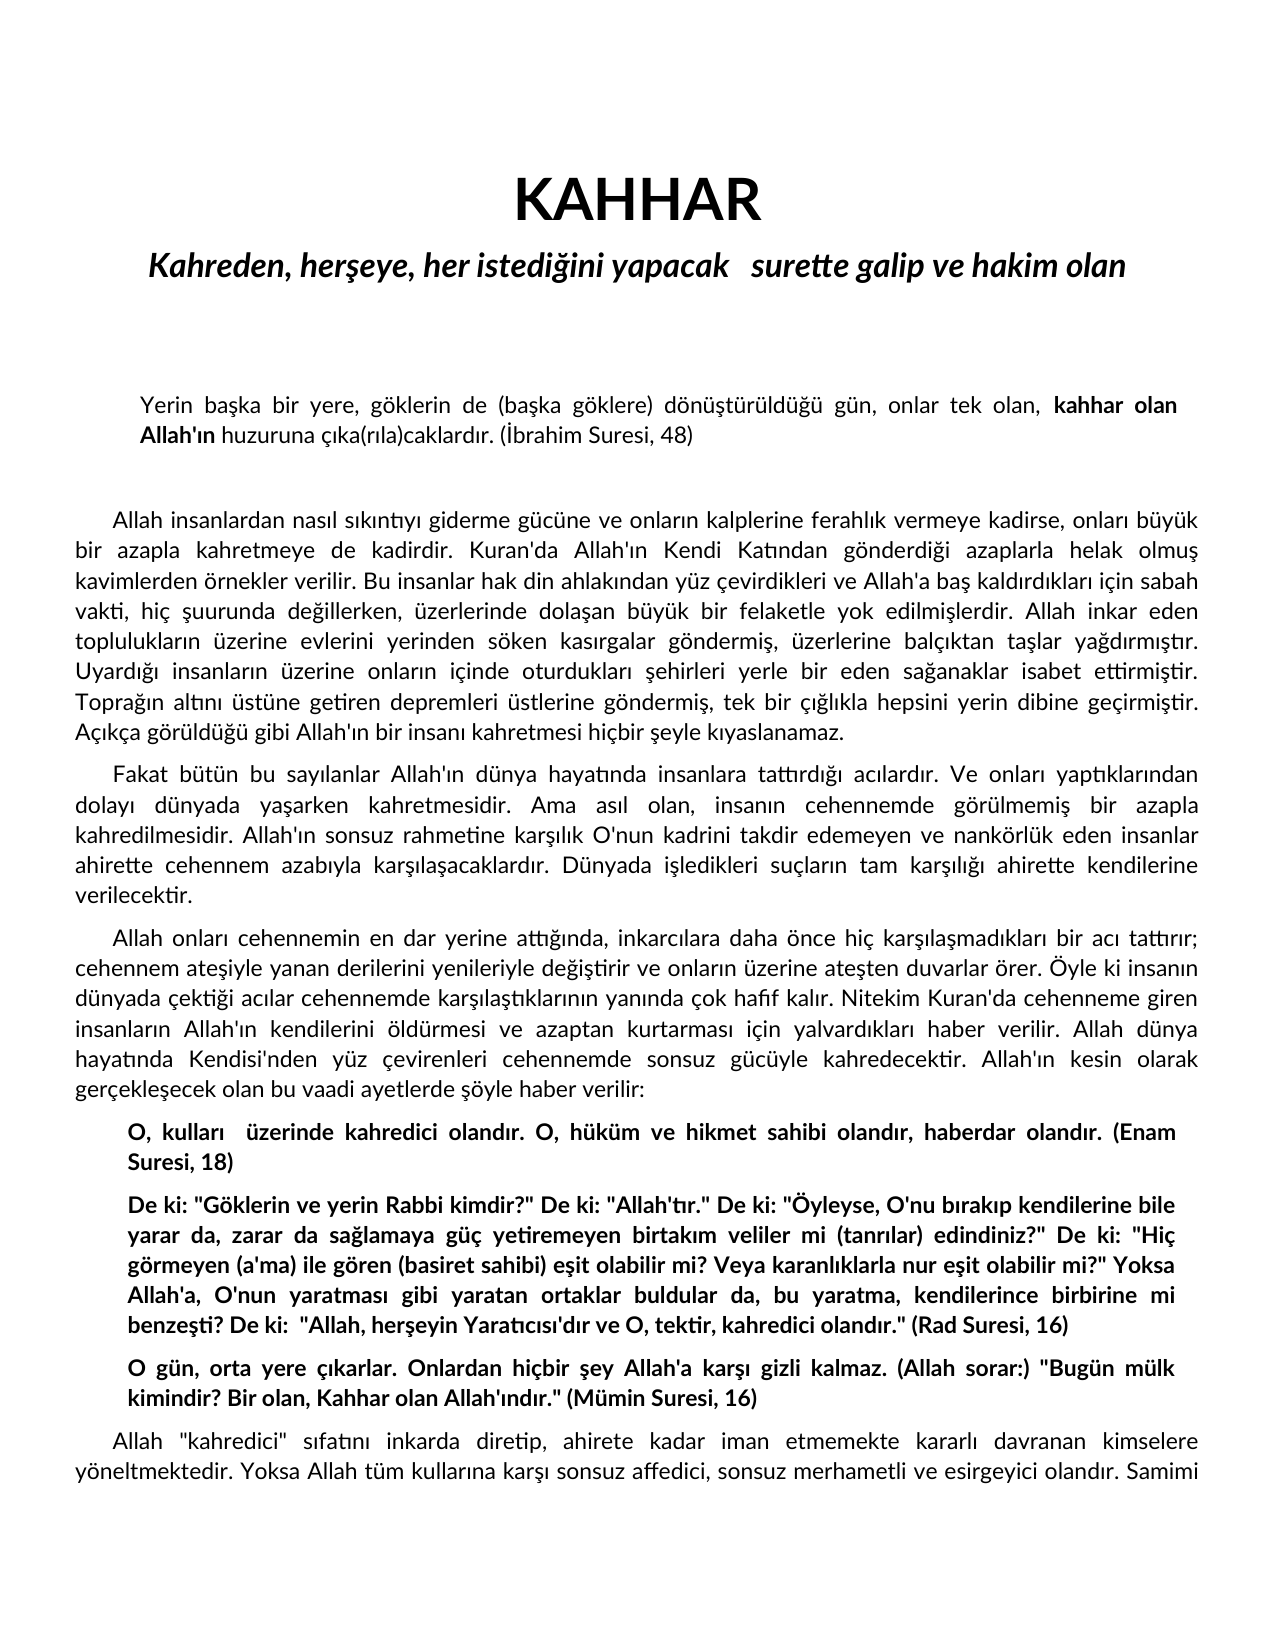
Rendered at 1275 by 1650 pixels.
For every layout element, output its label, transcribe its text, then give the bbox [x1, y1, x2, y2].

text Allah onları cehennemin en dar yerine attığında, inkarcılara daha önce hiç karşılaşmadıkları bir acı tattırır; cehennem ateşiyle yanan derilerini yenileriyle değiştirir ve onların üzerine ateşten duvarlar örer. Öyle ki insanın dünyada çektiği acılar cehennemde karşılaştıklarının yanında çok hafif kalır. Nitekim Kuran'da cehenneme giren insanların Allah'ın kendilerini öldürmesi ve azaptan kurtarması için yalvardıkları haber verilir. Allah dünya hayatında Kendisi'nden yüz çevirenleri cehennemde sonsuz gücüyle kahredecektir. Allah'ın kesin olarak gerçekleşecek olan bu vaadi ayetlerde şöyle haber verilir: [75, 924, 1200, 1102]
text Yerin başka bir yere, göklerin de (başka göklere) dönüştürüldüğü gün, onlar tek olan, kahhar olan Allah'ın huzuruna çıka(rıla)caklardır. (İbrahim Suresi, 48) [140, 390, 1178, 448]
text Allah "kahredici" sıfatını inkarda diretip, ahirete kadar iman etmemekte kararlı davranan kimselere yöneltmektedir. Yoksa Allah tüm kullarına karşı sonsuz affedici, sonsuz merhametli ve esirgeyici olandır. Samimi [75, 1427, 1200, 1484]
text Allah insanlardan nasıl sıkıntıyı giderme gücüne ve onların kalplerine ferahlık vermeye kadirse, onları büyük bir azapla kahretmeye de kadirdir. Kuran'da Allah'ın Kendi Katından gönderdiği azaplarla helak olmuş kavimlerden örnekler verilir. Bu insanlar hak din ahlakından yüz çevirdikleri ve Allah'a baş kaldırdıkları için sabah vakti, hiç şuurunda değillerken, üzerlerinde dolaşan büyük bir felaketle yok edilmişlerdir. Allah inkar eden toplulukların üzerine evlerini yerinden söken kasırgalar göndermiş, üzerlerine balçıktan taşlar yağdırmıştır. Uyardığı insanların üzerine onların içinde oturdukları şehirleri yerle bir eden sağanaklar isabet ettirmiştir. Toprağın altını üstüne getiren depremleri üstlerine göndermiş, tek bir çığlıkla hepsini yerin dibine geçirmiştir. Açıkça görüldüğü gibi Allah'ın bir insanı kahretmesi hiçbir şeyle kıyaslanamaz. [75, 506, 1200, 745]
text O, kulları üzerinde kahredici olandır. O, hüküm ve hikmet sahibi olandır, haberdar olandır. (Enam Suresi, 18) [127, 1117, 1177, 1175]
text Kahreden, herşeye, her istediğini yapacak surette galip ve hakim olan [75, 245, 1200, 285]
subtitle KAHHAR [75, 162, 1200, 232]
text De ki: "Göklerin ve yerin Rabbi kimdir?" De ki: "Allah'tır." De ki: "Öyleyse, O'nu bırakıp kendilerine bile yarar da, zarar da sağlamaya güç yetiremeyen birtakım veliler mi (tanrılar) edindiniz?" De ki: "Hiç görmeyen (a'ma) ile gören (basiret sahibi) eşit olabilir mi? Veya karanlıklarla nur eşit olabilir mi?" Yoksa Allah'a, O'nun yaratması gibi yaratan ortaklar buldular da, bu yaratma, kendilerince birbirine mi benzeşti? De ki: "Allah, herşeyin Yaratıcısı'dır ve O, tektir, kahredici olandır." (Rad Suresi, 16) [127, 1190, 1177, 1339]
text O gün, orta yere çıkarlar. Onlardan hiçbir şey Allah'a karşı gizli kalmaz. (Allah sorar:) "Bugün mülk kimindir? Bir olan, Kahhar olan Allah'ındır." (Mümin Suresi, 16) [127, 1354, 1177, 1412]
text Fakat bütün bu sayılanlar Allah'ın dünya hayatında insanlara tattırdığı acılardır. Ve onları yaptıklarından dolayı dünyada yaşarken kahretmesidir. Ama asıl olan, insanın cehennemde görülmemiş bir azapla kahredilmesidir. Allah'ın sonsuz rahmetine karşılık O'nun kadrini takdir edemeyen ve nankörlük eden insanlar ahirette cehennem azabıyla karşılaşacaklardır. Dünyada işledikleri suçların tam karşılığı ahirette kendilerine verilecektir. [75, 760, 1200, 908]
